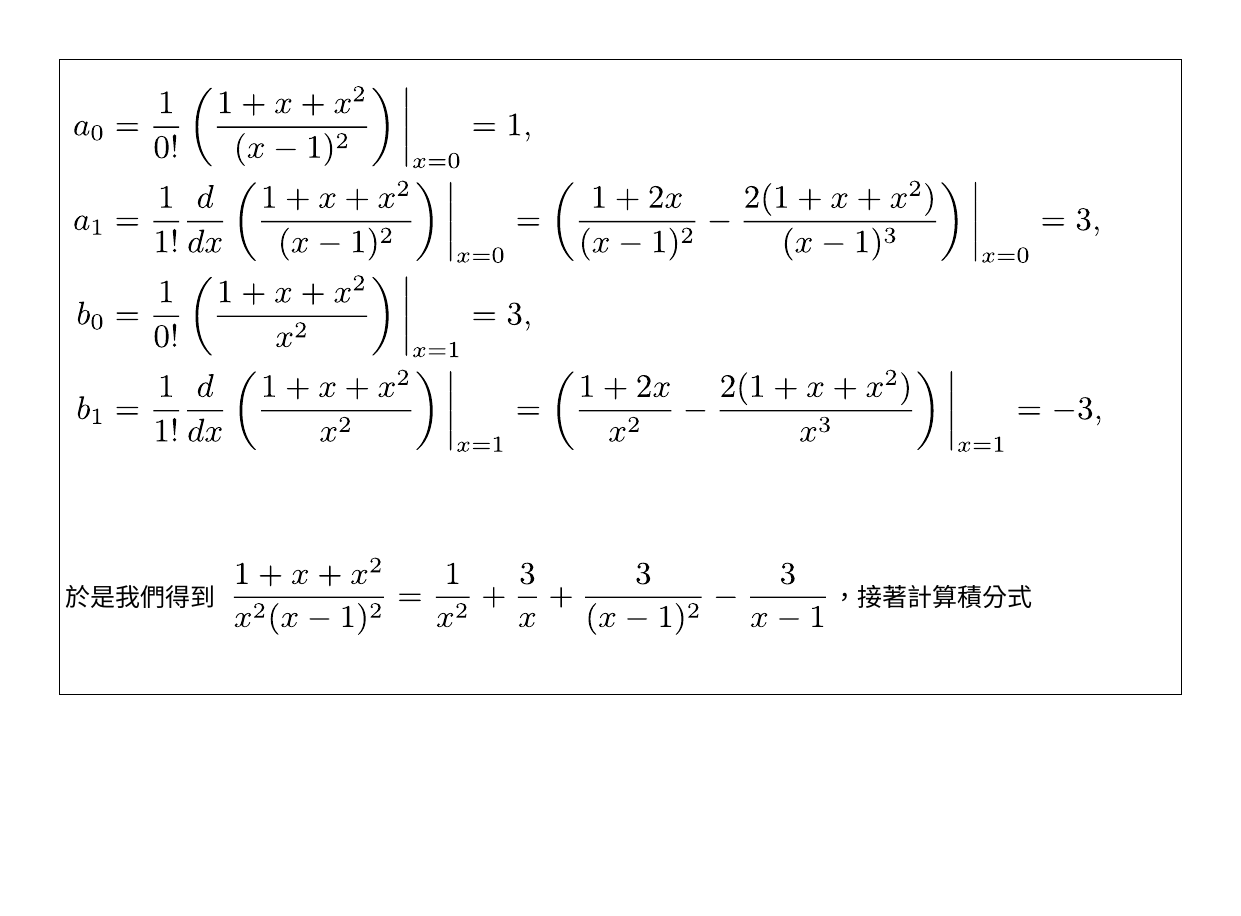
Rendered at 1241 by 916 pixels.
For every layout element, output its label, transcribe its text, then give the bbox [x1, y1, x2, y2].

table_header 於是我們得到 ，接著計算積分式 [60, 60, 1181, 694]
